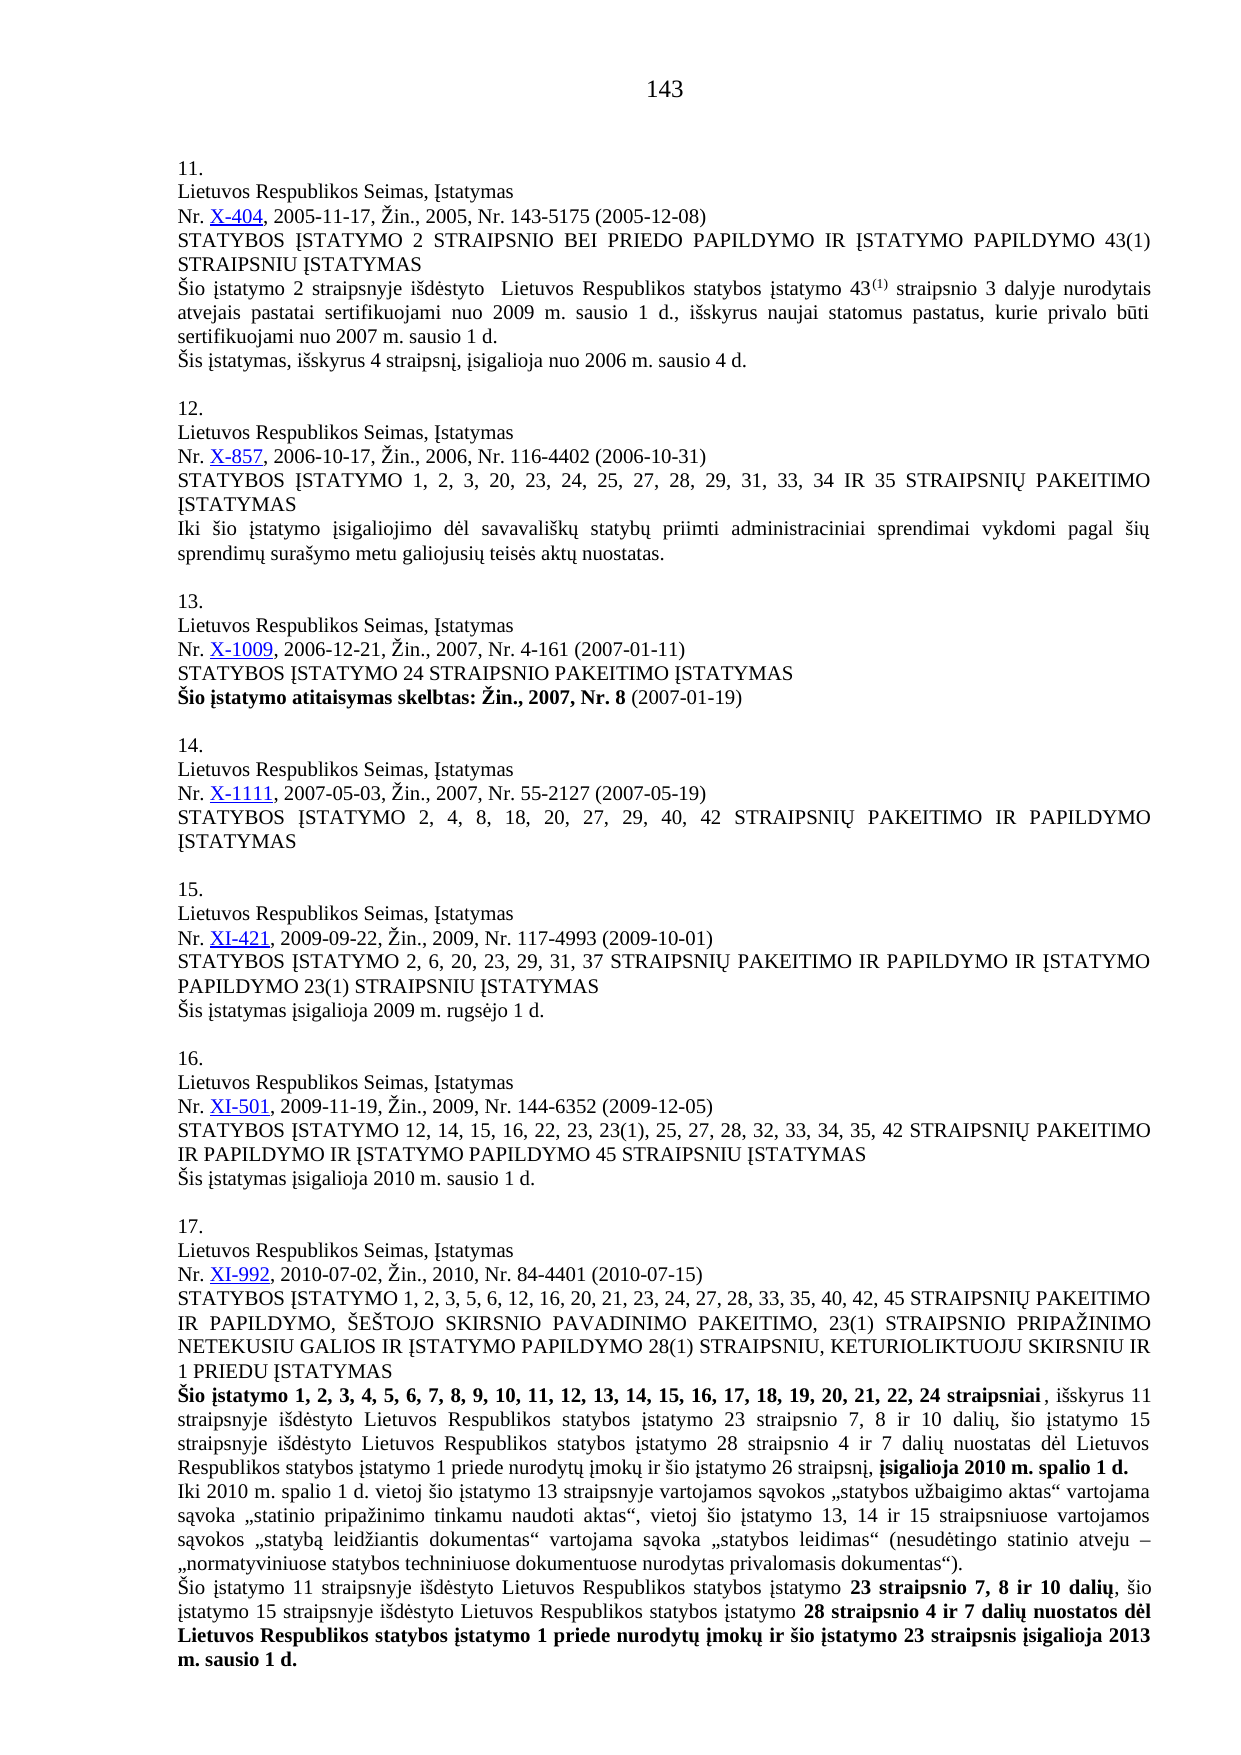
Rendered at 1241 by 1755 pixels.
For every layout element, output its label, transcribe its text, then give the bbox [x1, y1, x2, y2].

text 15. [177, 877, 1152, 901]
text 12. [177, 396, 1152, 420]
text Lietuvos Respublikos Seimas, Įstatymas [177, 1070, 1152, 1094]
text Iki 2010 m. spalio 1 d. vietoj šio įstatymo 13 straipsnyje vartojamos sąvokos „statybos užbaigimo aktas“ vartojama sąvoka „statinio pripažinimo tinkamu naudoti aktas“, vietoj šio įstatymo 13, 14 ir 15 straipsniuose vartojamos sąvokos „statybą leidžiantis dokumentas“ vartojama sąvoka „statybos leidimas“ (nesudėtingo statinio atveju – „normatyviniuose statybos techniniuose dokumentuose nurodytas privalomasis dokumentas“). [177, 1479, 1152, 1575]
text STATYBOS ĮSTATYMO 1, 2, 3, 5, 6, 12, 16, 20, 21, 23, 24, 27, 28, 33, 35, 40, 42, 45 STRAIPSNIŲ PAKEITIMO IR PAPILDYMO, ŠEŠTOJO SKIRSNIO PAVADINIMO PAKEITIMO, 23(1) STRAIPSNIO PRIPAŽINIMO NETEKUSIU GALIOS IR ĮSTATYMO PAPILDYMO 28(1) STRAIPSNIU, KETURIOLIKTUOJU SKIRSNIU IR 1 PRIEDU ĮSTATYMAS [177, 1286, 1152, 1383]
text 11. [177, 155, 1152, 179]
text Lietuvos Respublikos Seimas, Įstatymas [177, 420, 1152, 444]
text 13. [177, 588, 1152, 613]
text STATYBOS ĮSTATYMO 2 STRAIPSNIO BEI PRIEDO PAPILDYMO IR ĮSTATYMO PAPILDYMO 43(1) STRAIPSNIU ĮSTATYMAS [177, 228, 1152, 276]
text Lietuvos Respublikos Seimas, Įstatymas [177, 901, 1152, 925]
text STATYBOS ĮSTATYMO 12, 14, 15, 16, 22, 23, 23(1), 25, 27, 28, 32, 33, 34, 35, 42 STRAIPSNIŲ PAKEITIMO IR PAPILDYMO IR ĮSTATYMO PAPILDYMO 45 STRAIPSNIU ĮSTATYMAS [177, 1118, 1152, 1166]
text 17. [177, 1214, 1152, 1238]
text STATYBOS ĮSTATYMO 1, 2, 3, 20, 23, 24, 25, 27, 28, 29, 31, 33, 34 IR 35 STRAIPSNIŲ PAKEITIMO ĮSTATYMAS [177, 468, 1152, 516]
text Nr. X-404, 2005-11-17, Žin., 2005, Nr. 143-5175 (2005-12-08) [177, 203, 1152, 228]
text Nr. X-1009, 2006-12-21, Žin., 2007, Nr. 4-161 (2007-01-11) [177, 637, 1152, 661]
text STATYBOS ĮSTATYMO 24 STRAIPSNIO PAKEITIMO ĮSTATYMAS [177, 661, 1152, 685]
text Šio įstatymo atitaisymas skelbtas: Žin., 2007, Nr. 8 (2007-01-19) [177, 685, 1152, 709]
text Lietuvos Respublikos Seimas, Įstatymas [177, 179, 1152, 203]
text STATYBOS ĮSTATYMO 2, 4, 8, 18, 20, 27, 29, 40, 42 STRAIPSNIŲ PAKEITIMO IR PAPILDYMO ĮSTATYMAS [177, 805, 1152, 853]
text 16. [177, 1046, 1152, 1070]
text Lietuvos Respublikos Seimas, Įstatymas [177, 757, 1152, 781]
text Šis įstatymas įsigalioja 2010 m. sausio 1 d. [177, 1166, 1152, 1190]
text Nr. X-857, 2006-10-17, Žin., 2006, Nr. 116-4402 (2006-10-31) [177, 444, 1152, 468]
text Nr. XI-421, 2009-09-22, Žin., 2009, Nr. 117-4993 (2009-10-01) [177, 925, 1152, 949]
text Lietuvos Respublikos Seimas, Įstatymas [177, 1238, 1152, 1262]
text Nr. X-1111, 2007-05-03, Žin., 2007, Nr. 55-2127 (2007-05-19) [177, 781, 1152, 805]
text STATYBOS ĮSTATYMO 2, 6, 20, 23, 29, 31, 37 STRAIPSNIŲ PAKEITIMO IR PAPILDYMO IR ĮSTATYMO PAPILDYMO 23(1) STRAIPSNIU ĮSTATYMAS [177, 949, 1152, 998]
text Šis įstatymas įsigalioja 2009 m. rugsėjo 1 d. [177, 998, 1152, 1022]
text Šis įstatymas, išskyrus 4 straipsnį, įsigalioja nuo 2006 m. sausio 4 d. [177, 348, 1152, 372]
text Lietuvos Respublikos Seimas, Įstatymas [177, 613, 1152, 637]
text Šio įstatymo 2 straipsnyje išdėstyto Lietuvos Respublikos statybos įstatymo 43(1) straipsnio 3 dalyje nurodytais atvejais pastatai sertifikuojami nuo 2009 m. sausio 1 d., išskyrus naujai statomus pastatus, kurie privalo būti sertifikuojami nuo 2007 m. sausio 1 d. [177, 276, 1152, 348]
text Nr. XI-501, 2009-11-19, Žin., 2009, Nr. 144-6352 (2009-12-05) [177, 1094, 1152, 1118]
text Nr. XI-992, 2010-07-02, Žin., 2010, Nr. 84-4401 (2010-07-15) [177, 1262, 1152, 1286]
text Iki šio įstatymo įsigaliojimo dėl savavališkų statybų priimti administraciniai sprendimai vykdomi pagal šių sprendimų surašymo metu galiojusių teisės aktų nuostatas. [177, 516, 1152, 564]
text Šio įstatymo 11 straipsnyje išdėstyto Lietuvos Respublikos statybos įstatymo 23 straipsnio 7, 8 ir 10 dalių, šio įstatymo 15 straipsnyje išdėstyto Lietuvos Respublikos statybos įstatymo 28 straipsnio 4 ir 7 dalių nuostatos dėl Lietuvos Respublikos statybos įstatymo 1 priede nurodytų įmokų ir šio įstatymo 23 straipsnis įsigalioja 2013 m. sausio 1 d. [177, 1575, 1152, 1671]
text 14. [177, 733, 1152, 757]
text Šio įstatymo 1, 2, 3, 4, 5, 6, 7, 8, 9, 10, 11, 12, 13, 14, 15, 16, 17, 18, 19, 20, 21, 22, 24 straipsniai, išskyrus 11 straipsnyje išdėstyto Lietuvos Respublikos statybos įstatymo 23 straipsnio 7, 8 ir 10 dalių, šio įstatymo 15 straipsnyje išdėstyto Lietuvos Respublikos statybos įstatymo 28 straipsnio 4 ir 7 dalių nuostatas dėl Lietuvos Respublikos statybos įstatymo 1 priede nurodytų įmokų ir šio įstatymo 26 straipsnį, įsigalioja 2010 m. spalio 1 d. [177, 1383, 1152, 1479]
